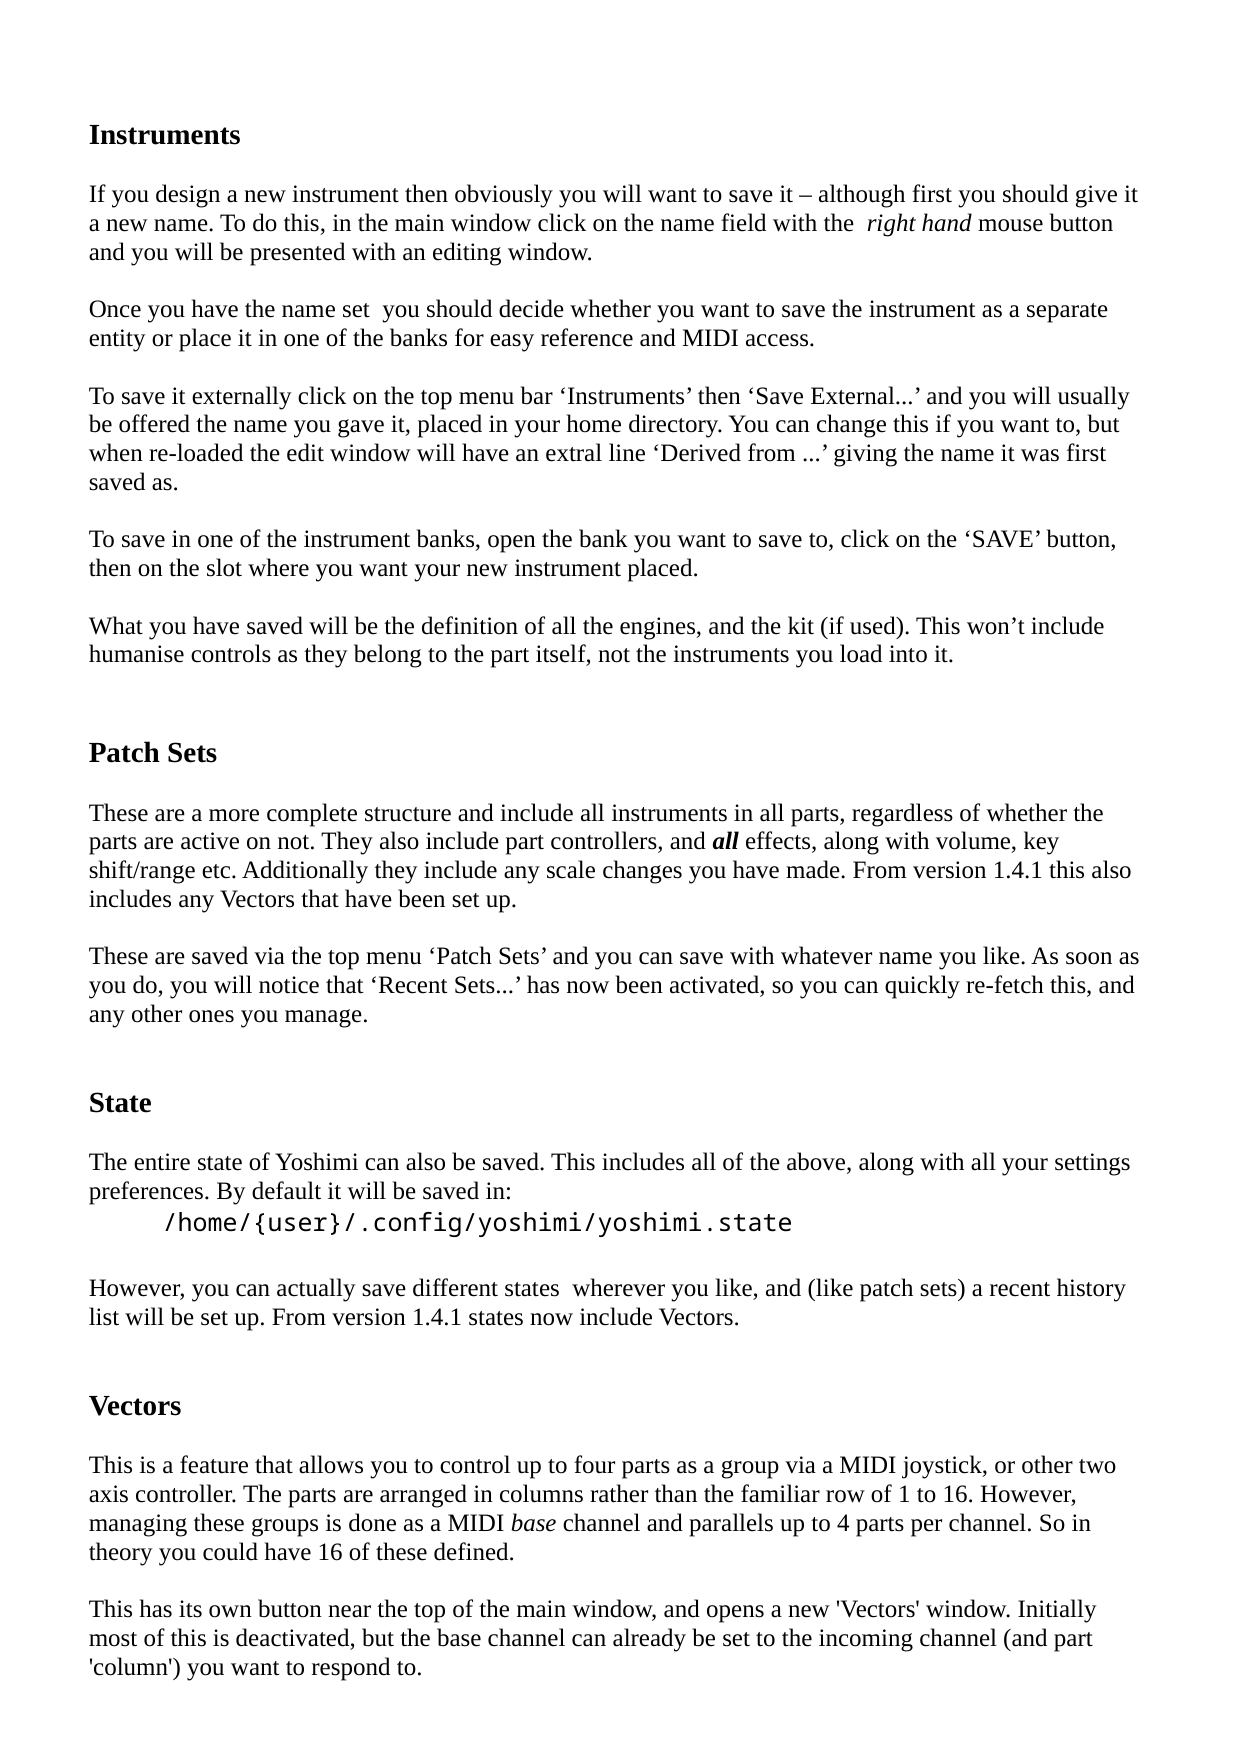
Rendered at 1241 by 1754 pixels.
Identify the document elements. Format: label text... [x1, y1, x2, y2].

text Once you have the name set you should decide whether you want to save the instrument as a separate entity or place it in one of the banks for easy reference and MIDI access. [88, 294, 1152, 352]
text To save it externally click on the top menu bar ‘Instruments’ then ‘Save External...’ and you will usually be offered the name you gave it, placed in your home directory. You can change this if you want to, but when re-loaded the edit window will have an extral line ‘Derived from ...’ giving the name it was first saved as. [88, 381, 1152, 496]
text State [88, 1085, 1152, 1119]
text These are a more complete structure and include all instruments in all parts, regardless of whether the parts are active on not. They also include part controllers, and all effects, along with volume, key shift/range etc. Additionally they include any scale changes you have made. From version 1.4.1 this also includes any Vectors that have been set up. [88, 798, 1152, 913]
text /home/{user}/.config/yoshimi/yoshimi.state [88, 1205, 1152, 1239]
text If you design a new instrument then obviously you will want to save it – although first you should give it a new name. To do this, in the main window click on the name field with the right hand mouse button and you will be presented with an editing window. [88, 179, 1152, 266]
text What you have saved will be the definition of all the engines, and the kit (if used). This won’t include humanise controls as they belong to the part itself, not the instruments you load into it. [88, 611, 1152, 668]
text Instruments [88, 117, 1152, 151]
text The entire state of Yoshimi can also be saved. This includes all of the above, along with all your settings preferences. By default it will be saved in: [88, 1147, 1152, 1205]
text This is a feature that allows you to control up to four parts as a group via a MIDI joystick, or other two axis controller. The parts are arranged in columns rather than the familiar row of 1 to 16. However, managing these groups is done as a MIDI base channel and parallels up to 4 parts per channel. So in theory you could have 16 of these defined. [88, 1450, 1152, 1565]
text However, you can actually save different states wherever you like, and (like patch sets) a recent history list will be set up. From version 1.4.1 states now include Vectors. [88, 1273, 1152, 1331]
text Patch Sets [88, 735, 1152, 769]
text To save in one of the instrument banks, open the bank you want to save to, click on the ‘SAVE’ button, then on the slot where you want your new instrument placed. [88, 524, 1152, 582]
text These are saved via the top menu ‘Patch Sets’ and you can save with whatever name you like. As soon as you do, you will notice that ‘Recent Sets...’ has now been activated, so you can quickly re-fetch this, and any other ones you manage. [88, 941, 1152, 1028]
text This has its own button near the top of the main window, and opens a new 'Vectors' window. Initially most of this is deactivated, but the base channel can already be set to the incoming channel (and part 'column') you want to respond to. [88, 1594, 1152, 1680]
text Vectors [88, 1388, 1152, 1422]
